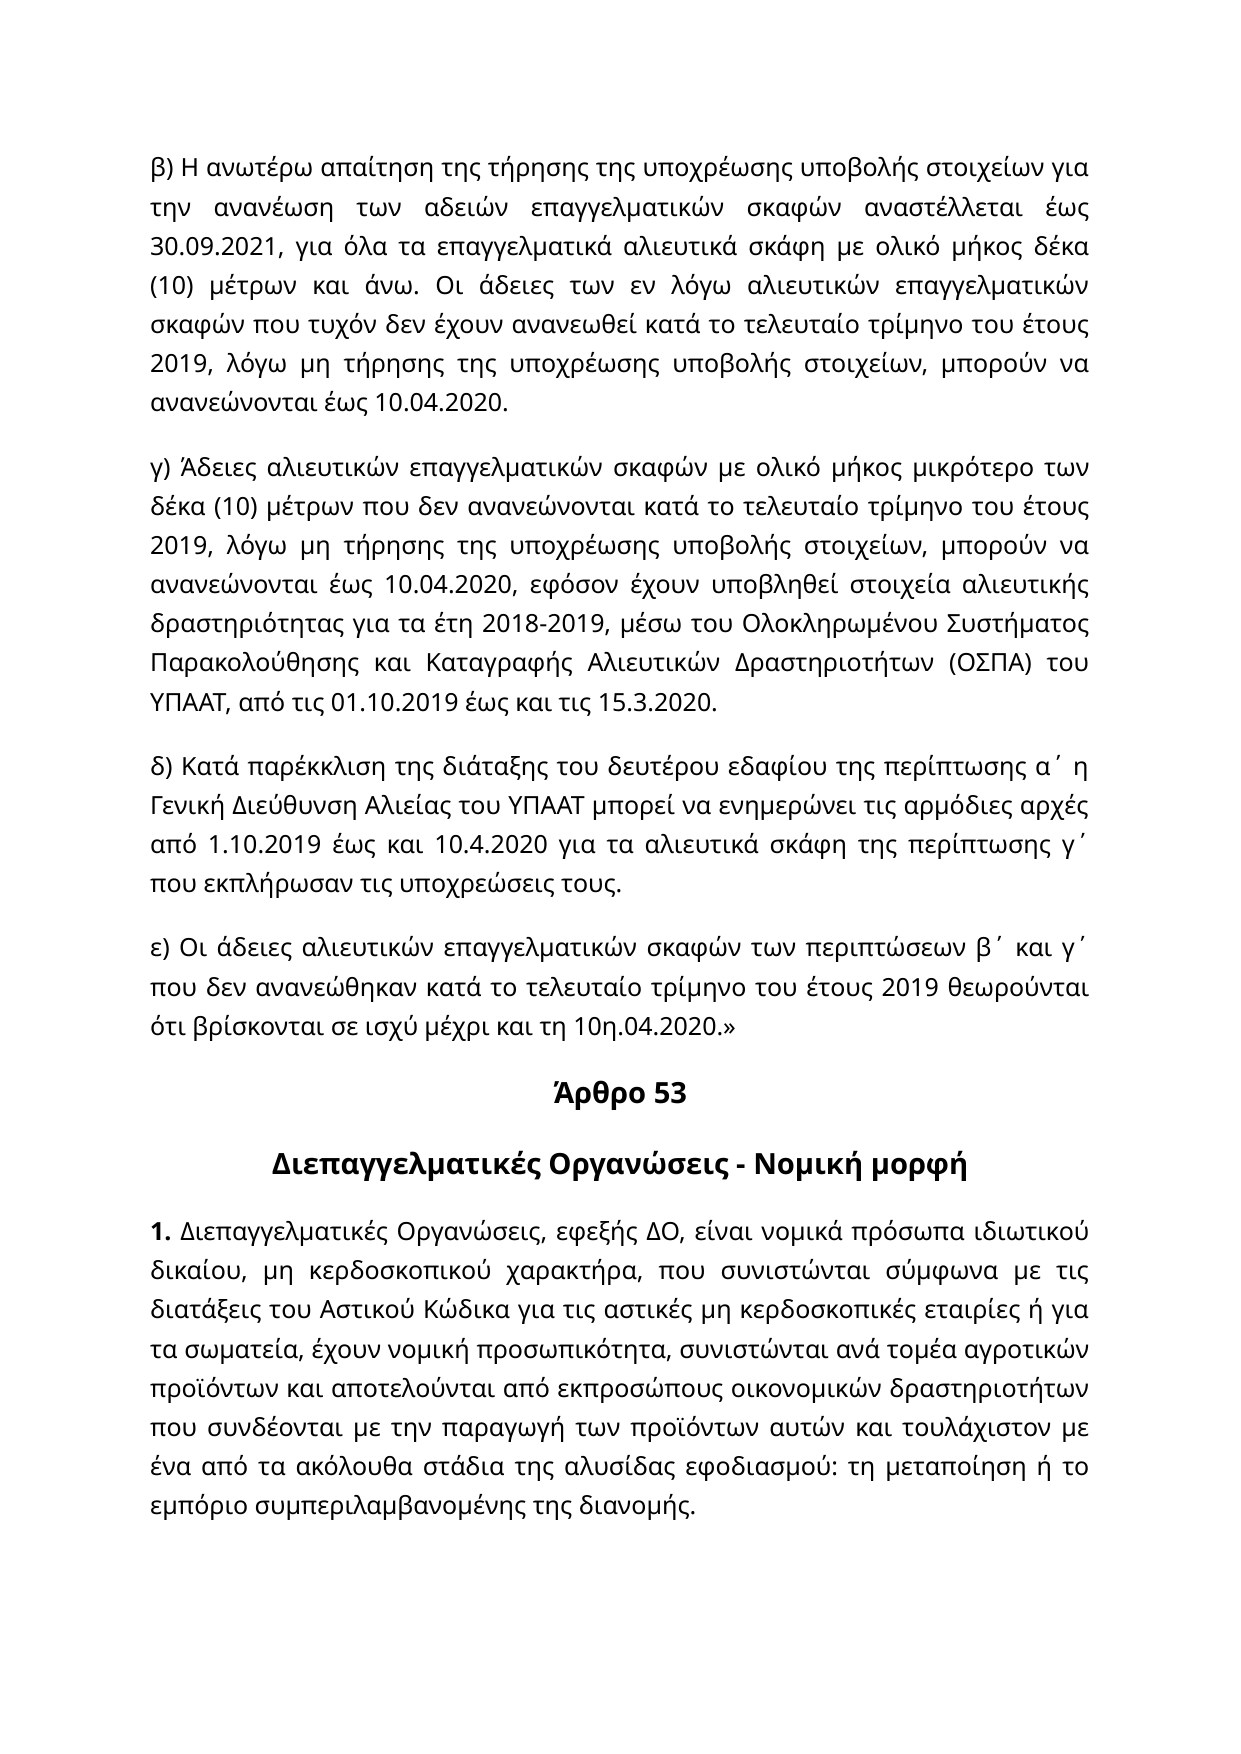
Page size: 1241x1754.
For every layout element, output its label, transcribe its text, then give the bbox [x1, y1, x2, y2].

subtitle Διεπαγγελματικές Οργανώσεις - Νομική μορφή [150, 1143, 1090, 1183]
subtitle Άρθρο 53 [150, 1072, 1090, 1112]
text β) Η ανωτέρω απαίτηση της τήρησης της υποχρέωσης υποβολής στοιχείων για την ανανέωση των αδειών επαγγελματικών σκαφών αναστέλλεται έως 30.09.2021, για όλα τα επαγγελματικά αλιευτικά σκάφη με ολικό μήκος δέκα (10) μέτρων και άνω. Οι άδειες των εν λόγω αλιευτικών επαγγελματικών σκαφών που τυχόν δεν έχουν ανανεωθεί κατά το τελευταίο τρίμηνο του έτους 2019, λόγω μη τήρησης της υποχρέωσης υποβολής στοιχείων, μπορούν να ανανεώνονται έως 10.04.2020. [150, 150, 1090, 419]
text 1. Διεπαγγελματικές Οργανώσεις, εφεξής ΔΟ, είναι νομικά πρόσωπα ιδιωτικού δικαίου, μη κερδοσκοπικού χαρακτήρα, που συνιστώνται σύμφωνα με τις διατάξεις του Αστικού Κώδικα για τις αστικές μη κερδοσκοπικές εταιρίες ή για τα σωματεία, έχουν νομική προσωπικότητα, συνιστώνται ανά τομέα αγροτικών προϊόντων και αποτελούνται από εκπροσώπους οικονομικών δραστηριοτήτων που συνδέονται με την παραγωγή των προϊόντων αυτών και τουλάχιστον με ένα από τα ακόλουθα στάδια της αλυσίδας εφοδιασμού: τη μεταποίηση ή το εμπόριο συμπεριλαμβανομένης της διανομής. [150, 1214, 1090, 1522]
text γ) Άδειες αλιευτικών επαγγελματικών σκαφών με ολικό μήκος μικρότερο των δέκα (10) μέτρων που δεν ανανεώνονται κατά το τελευταίο τρίμηνο του έτους 2019, λόγω μη τήρησης της υποχρέωσης υποβολής στοιχείων, μπορούν να ανανεώνονται έως 10.04.2020, εφόσον έχουν υποβληθεί στοιχεία αλιευτικής δραστηριότητας για τα έτη 2018-2019, μέσω του Ολοκληρωμένου Συστήματος Παρακολούθησης και Καταγραφής Αλιευτικών Δραστηριοτήτων (ΟΣΠΑ) του ΥΠΑΑΤ, από τις 01.10.2019 έως και τις 15.3.2020. [150, 449, 1090, 718]
text ε) Οι άδειες αλιευτικών επαγγελματικών σκαφών των περιπτώσεων β΄ και γ΄ που δεν ανανεώθηκαν κατά το τελευταίο τρίμηνο του έτους 2019 θεωρούνται ότι βρίσκονται σε ισχύ μέχρι και τη 10η.04.2020.» [150, 930, 1090, 1042]
text δ) Κατά παρέκκλιση της διάταξης του δευτέρου εδαφίου της περίπτωσης α΄ η Γενική Διεύθυνση Αλιείας του ΥΠΑΑΤ μπορεί να ενημερώνει τις αρμόδιες αρχές από 1.10.2019 έως και 10.4.2020 για τα αλιευτικά σκάφη της περίπτωσης γ΄ που εκπλήρωσαν τις υποχρεώσεις τους. [150, 748, 1090, 900]
